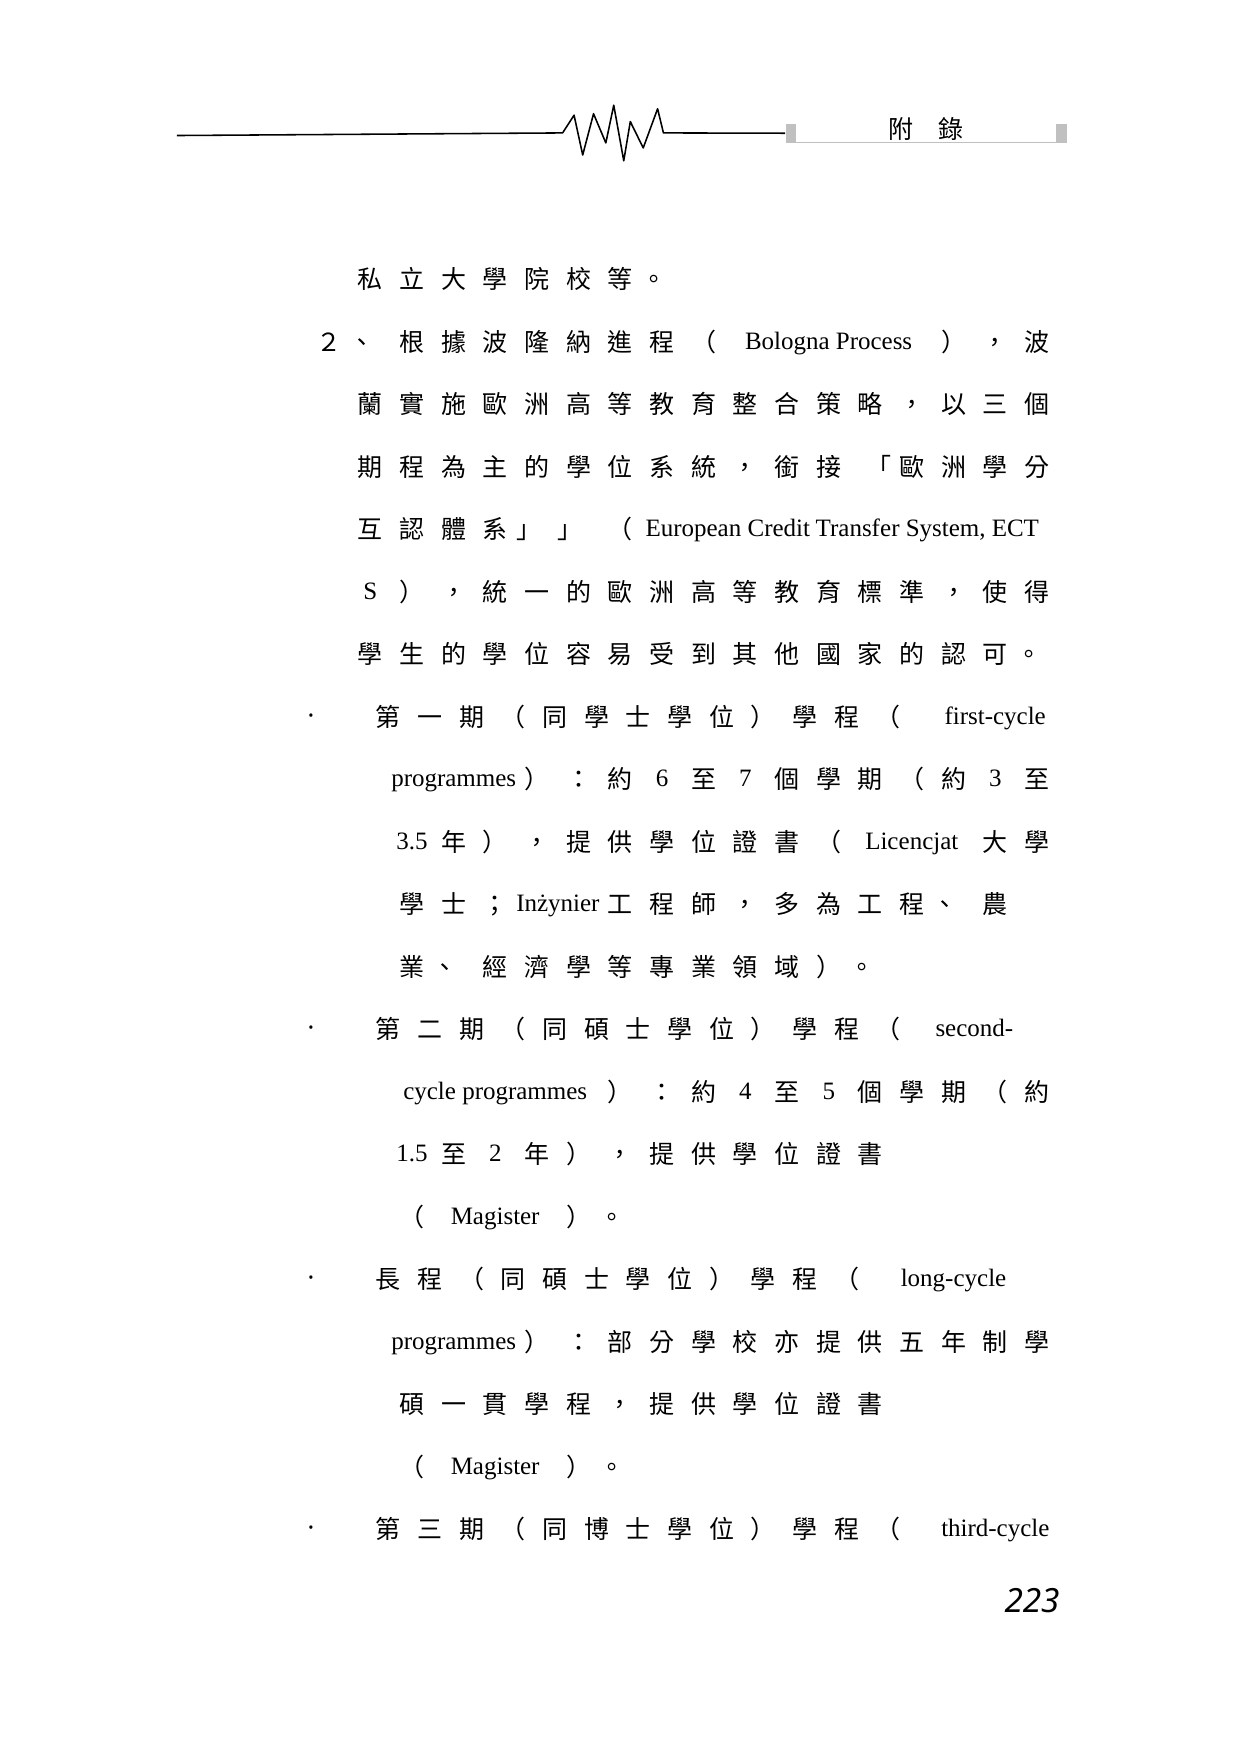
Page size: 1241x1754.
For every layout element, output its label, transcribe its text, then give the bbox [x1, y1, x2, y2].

text 私立大學院校等。 [281, 236, 1058, 299]
text ２、根據波隆納進程（Bologna Process），波蘭實施歐洲高等教育整合策略，以三個期程為主的學位系統，銜接「歐洲學分互認體系」」（European Credit Transfer System, ECTS），統一的歐洲高等教育標準，使得學生的學位容易受到其他國家的認可。 [281, 299, 1058, 674]
text ․ 第三期（同博士學位）學程（third-cycle [306, 1486, 1058, 1549]
text ․ 第一期（同學士學位）學程（first-cycle programmes）：約6至7個學期（約3至3.5年），提供學位證書（Licencjat大學學士；Inżynier工程師，多為工程、農業、經濟學等專業領域）。 [306, 674, 1058, 986]
text ․ 長程（同碩士學位）學程（long-cycle programmes）：部分學校亦提供五年制學碩一貫學程，提供學位證書（Magister）。 [306, 1236, 1058, 1486]
text ․ 第二期（同碩士學位）學程（second-cycle programmes）：約4至5個學期（約1.5至2年），提供學位證書（Magister）。 [306, 986, 1058, 1236]
